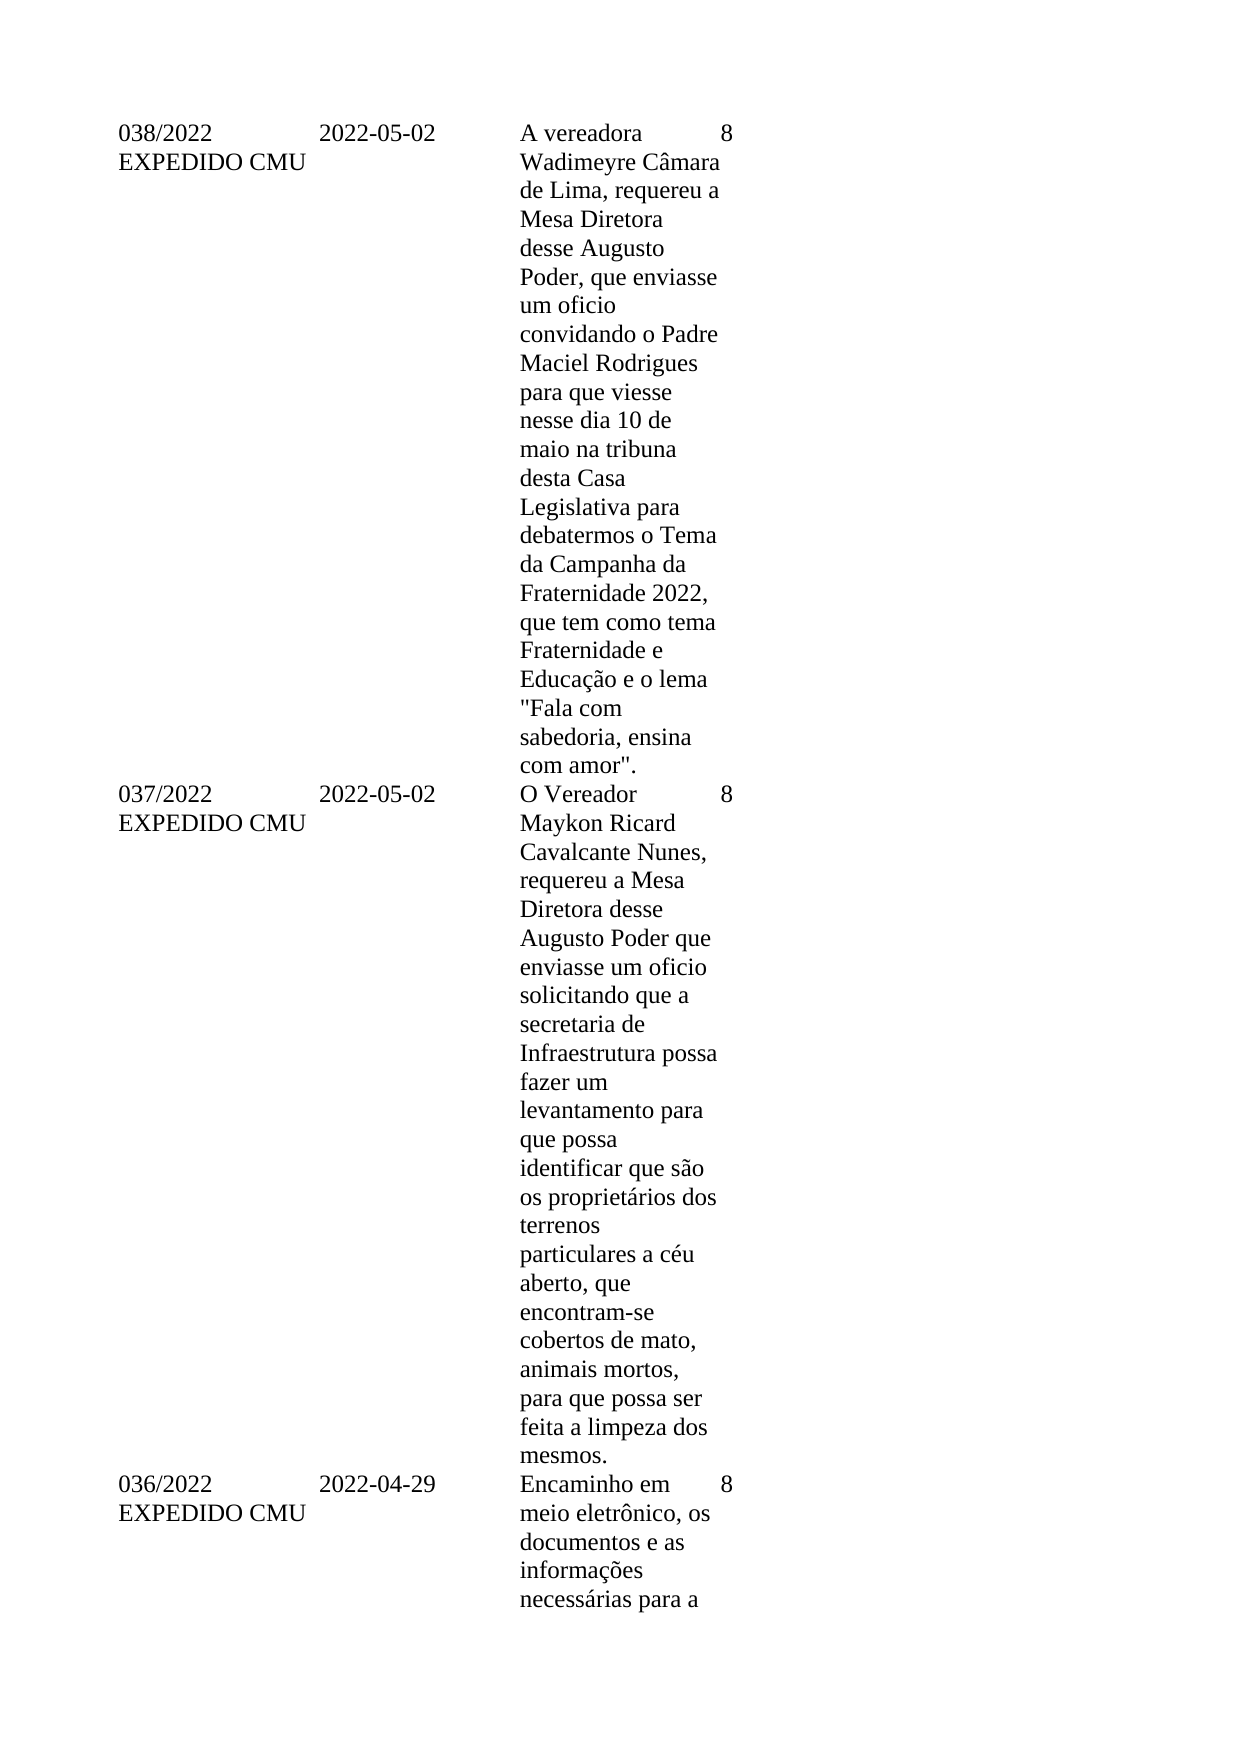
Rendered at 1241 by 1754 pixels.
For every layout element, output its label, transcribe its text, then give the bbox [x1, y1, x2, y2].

table_cell 036/2022 EXPEDIDO CMU [118, 1469, 319, 1613]
table_cell 2022-05-02 [319, 779, 519, 1469]
table_cell 2022-05-02 [319, 118, 519, 779]
table_cell [921, 118, 1122, 779]
table_cell 038/2022 EXPEDIDO CMU [118, 118, 319, 779]
table_cell O Vereador Maykon Ricard Cavalcante Nunes, requereu a Mesa Diretora desse Augusto Poder que enviasse um oficio solicitando que a secretaria de Infraestrutura possa fazer um levantamento para que possa identificar que são os proprietários dos terrenos particulares a céu aberto, que encontram-se cobertos de mato, animais mortos, para que possa ser feita a limpeza dos mesmos. [520, 779, 720, 1469]
table_cell 8 [720, 1469, 921, 1613]
table_cell 2022-04-29 [319, 1469, 519, 1613]
table_cell 8 [720, 118, 921, 779]
table_cell [921, 779, 1122, 1469]
table_cell A vereadora Wadimeyre Câmara de Lima, requereu a Mesa Diretora desse Augusto Poder, que enviasse um oficio convidando o Padre Maciel Rodrigues para que viesse nesse dia 10 de maio na tribuna desta Casa Legislativa para debatermos o Tema da Campanha da Fraternidade 2022, que tem como tema Fraternidade e Educação e o lema "Fala com sabedoria, ensina com amor". [520, 118, 720, 779]
table_cell [921, 1469, 1122, 1613]
table_cell 037/2022 EXPEDIDO CMU [118, 779, 319, 1469]
table_cell 8 [720, 779, 921, 1469]
table_cell Encaminho em meio eletrônico, os documentos e as informações necessárias para a [520, 1469, 720, 1613]
